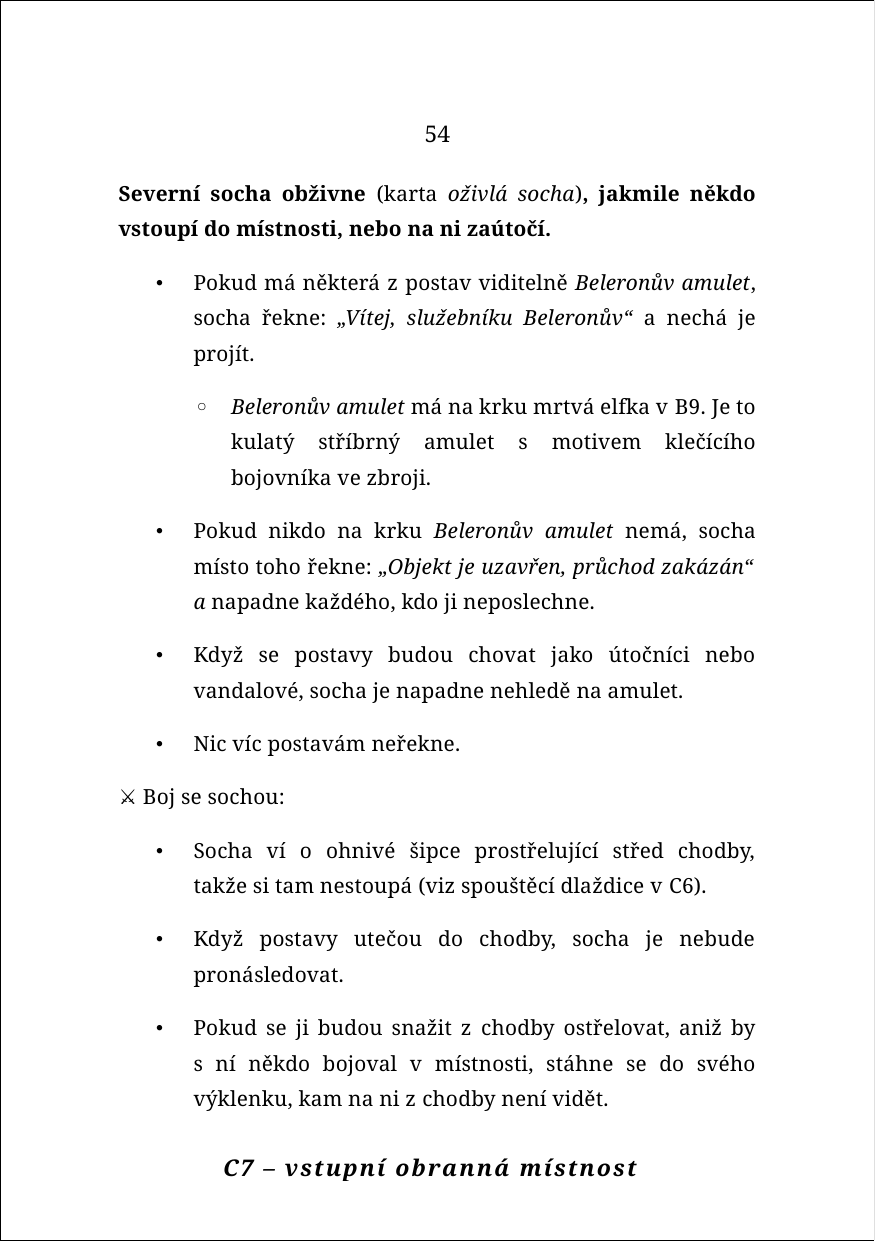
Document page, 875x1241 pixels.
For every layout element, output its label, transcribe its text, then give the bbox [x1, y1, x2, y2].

list Pokud má některá z⁠ postav viditelně Beleronův amulet, socha řekne: „Vítej, služebníku Beleronův“ a⁠ nechá je projít. [156, 268, 756, 367]
text ⚔ Boj se sochou: [118, 782, 756, 811]
list Socha ví o⁠ ohnivé šipce prostřelující střed chodby, takže si tam nestoupá (viz spouštěcí dlaždice v⁠ C6). [156, 836, 756, 900]
list Beleronův amulet má na krku mrtvá elfka v⁠ B9. Je to kulatý stříbrný amulet s⁠ motivem klečícího bojovníka ve zbroji. [193, 392, 756, 491]
list Nic víc postavám neřekne. [156, 729, 756, 758]
list Když postavy utečou do chodby, socha je nebude pronásledovat. [156, 924, 756, 988]
text Severní socha obživne (karta oživlá socha), jakmile někdo vstoupí do místnosti, nebo na ni zaútočí. [118, 179, 756, 243]
list Pokud se ji budou snažit z⁠ chodby ostřelovat, aniž by s⁠ ní někdo bojoval v⁠ místnosti, stáhne se do svého výklenku, kam na ni z⁠ chodby není vidět. [156, 1013, 756, 1113]
list Pokud nikdo na krku Beleronův amulet nemá, socha místo toho řekne: „Objekt je uzavřen, průchod zakázán“ a⁠ napadne každého, kdo ji neposlechne. [156, 516, 756, 616]
list Když se postavy budou chovat jako útočníci nebo vandalové, socha je napadne nehledě na amulet. [156, 641, 756, 704]
